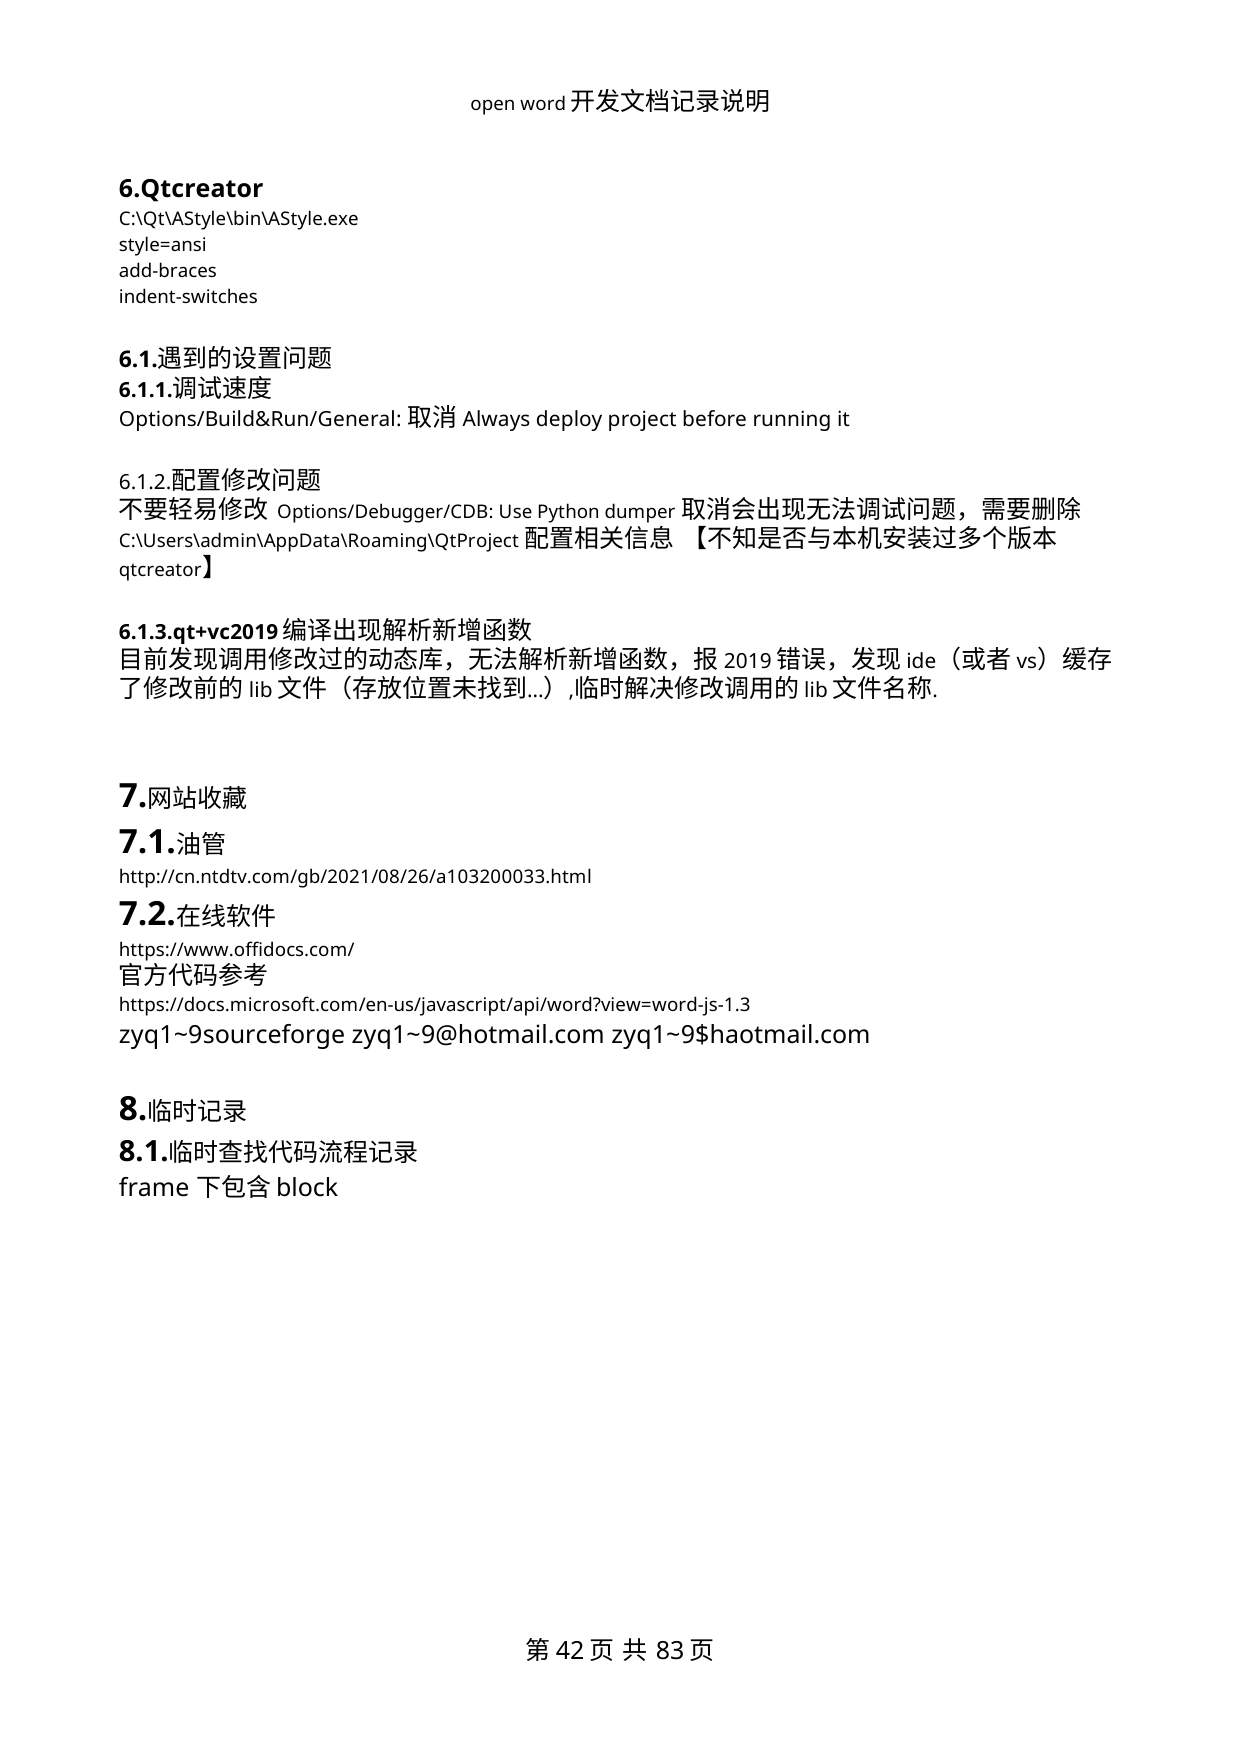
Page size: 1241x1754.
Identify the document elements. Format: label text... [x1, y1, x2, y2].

subtitle 油管 [119, 817, 1121, 863]
text https://docs.microsoft.com/en-us/javascript/api/word?view=word-js-1.3 [119, 991, 1121, 1017]
text 目前发现调用修改过的动态库，无法解析新增函数，报2019错误，发现ide（或者vs）缓存了修改前的lib文件（存放位置未找到...）,临时解决修改调用的lib文件名称. [119, 645, 1121, 703]
text http://cn.ntdtv.com/gb/2021/08/26/a103200033.html [119, 863, 1121, 889]
subtitle Qtcreator [119, 171, 1121, 205]
text zyq1~9sourceforge zyq1~9@hotmail.com zyq1~9$haotmail.com [119, 1017, 1121, 1051]
text C:\Users\admin\AppData\Roaming\QtProject 配置相关信息 【不知是否与本机安装过多个版本qtcreator】 [119, 524, 1121, 582]
subtitle 网站收藏 [119, 771, 1121, 817]
text 官方代码参考 [119, 962, 1121, 991]
text style=ansi [119, 231, 1121, 257]
text 不要轻易修改 Options/Debugger/CDB: Use Python dumper 取消会出现无法调试问题，需要删除 [119, 495, 1121, 524]
subtitle 临时记录 [119, 1084, 1121, 1131]
text https://www.offidocs.com/ [119, 936, 1121, 962]
text add-braces [119, 257, 1121, 283]
subtitle qt+vc2019编译出现解析新增函数 [119, 616, 1121, 645]
subtitle 在线软件 [119, 889, 1121, 936]
subtitle 临时查找代码流程记录 [119, 1131, 1121, 1170]
text frame 下包含block [119, 1170, 1121, 1204]
text Options/Build&Run/General: 取消Always deploy project before running it [119, 403, 1121, 432]
subtitle 遇到的设置问题 [119, 343, 1121, 374]
text indent-switches [119, 283, 1121, 309]
subtitle 调试速度 [119, 374, 1121, 403]
subtitle 配置修改问题 [119, 466, 1121, 495]
text C:\Qt\AStyle\bin\AStyle.exe [119, 205, 1121, 231]
